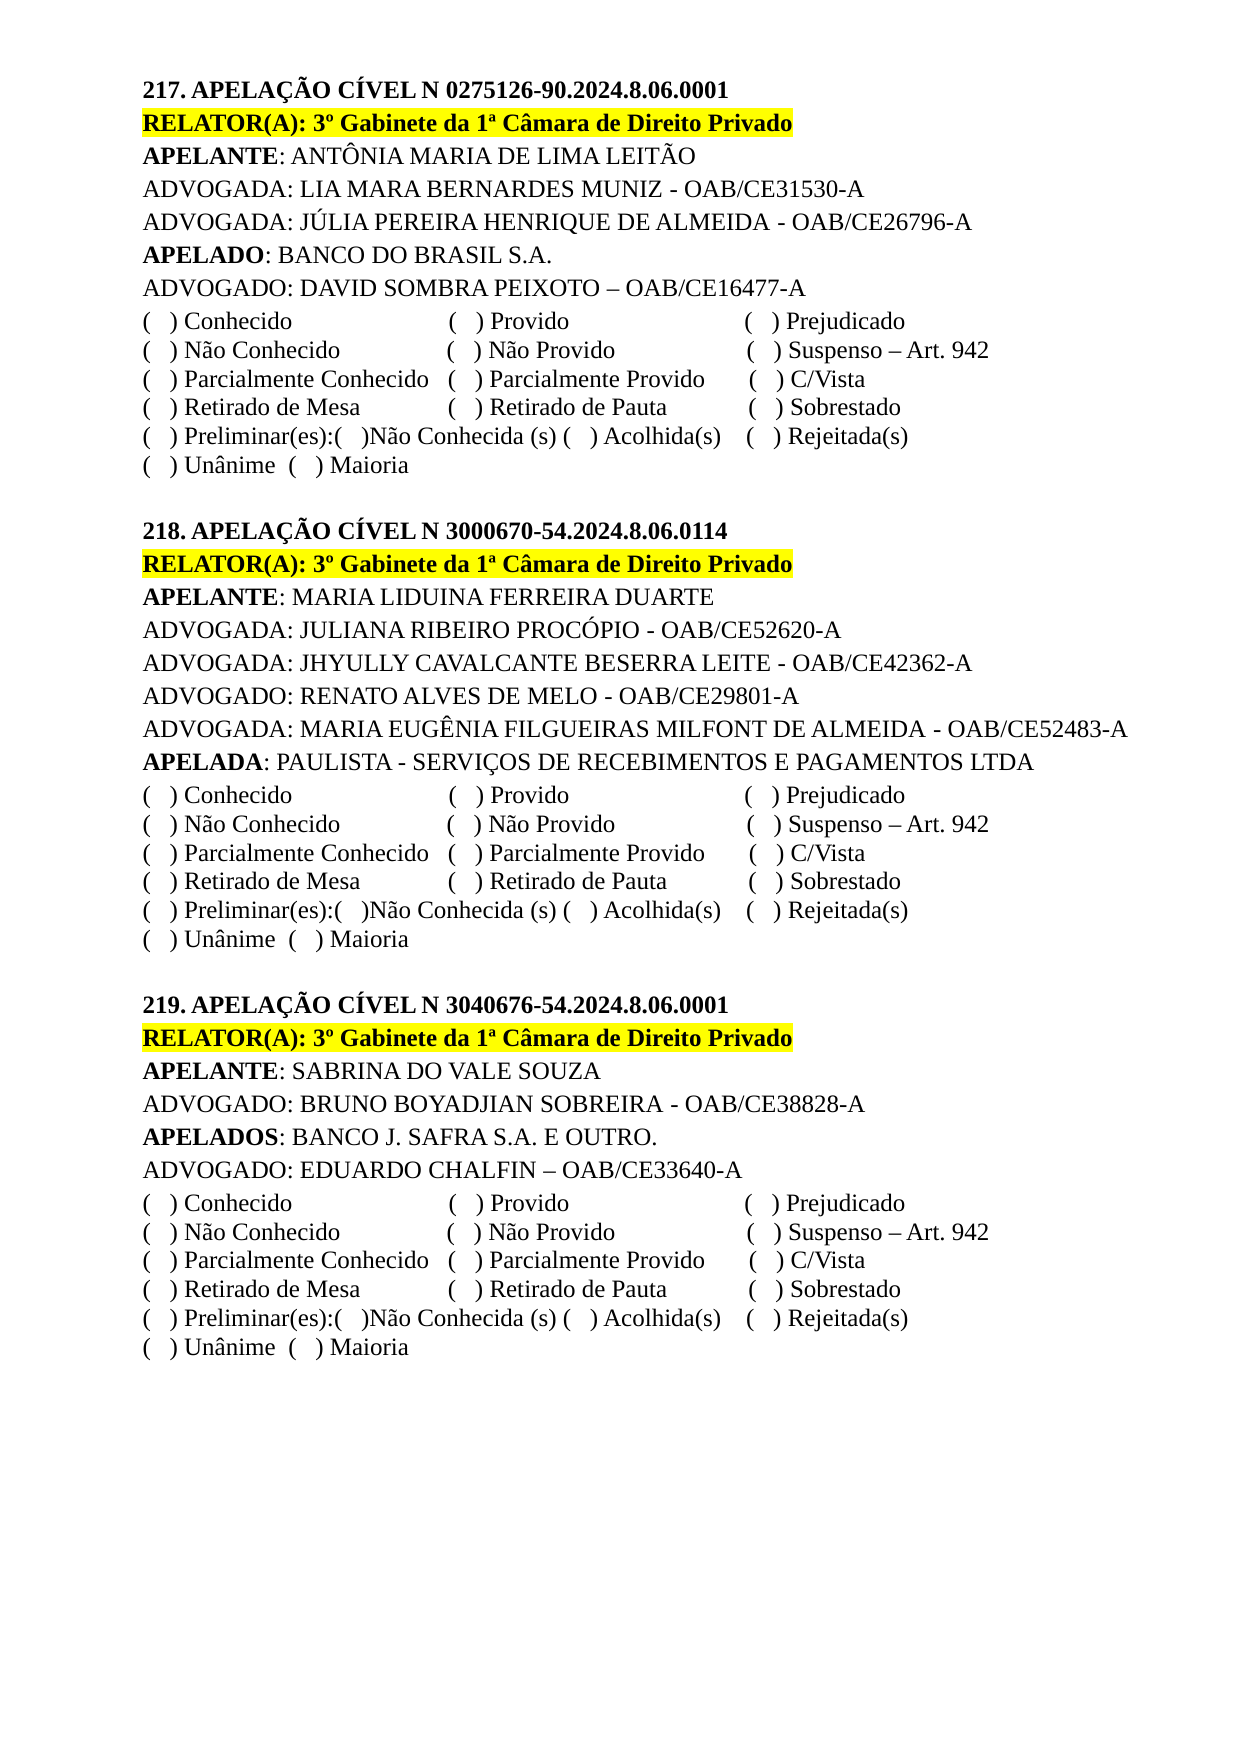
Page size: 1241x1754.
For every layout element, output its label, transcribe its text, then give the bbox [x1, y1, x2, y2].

text ( ) Não Conhecido ( ) Não Provido ( ) Suspenso – Art. 942 [142, 335, 1158, 364]
text ( ) Parcialmente Conhecido ( ) Parcialmente Provido ( ) C/Vista [142, 838, 1158, 866]
text 217. APELAÇÃO CÍVEL N 0275126-90.2024.8.06.0001 RELATOR(A): 3º Gabinete da 1ª Câmara de Direito Privado APELANTE: ANTÔNIA MARIA DE LIMA LEITÃO ADVOGADA: LIA MARA BERNARDES MUNIZ - OAB/CE31530-A ADVOGADA: JÚLIA PEREIRA HENRIQUE DE ALMEIDA - OAB/CE26796-A APELADO: BANCO DO BRASIL S.A. ADVOGADO: DAVID SOMBRA PEIXOTO – OAB/CE16477-A [142, 75, 1188, 302]
text ( ) Parcialmente Conhecido ( ) Parcialmente Provido ( ) C/Vista [142, 364, 1158, 392]
text ( ) Conhecido ( ) Provido ( ) Prejudicado [142, 780, 1141, 809]
text ( ) Preliminar(es):( )Não Conhecida (s) ( ) Acolhida(s) ( ) Rejeitada(s) [142, 421, 1158, 450]
text ( ) Conhecido ( ) Provido ( ) Prejudicado [142, 1188, 1141, 1217]
text ( ) Parcialmente Conhecido ( ) Parcialmente Provido ( ) C/Vista [142, 1246, 1158, 1274]
text ( ) Retirado de Mesa ( ) Retirado de Pauta ( ) Sobrestado [142, 392, 1158, 421]
text ( ) Conhecido ( ) Provido ( ) Prejudicado [142, 306, 1141, 335]
text ( ) Não Conhecido ( ) Não Provido ( ) Suspenso – Art. 942 [142, 1217, 1158, 1246]
text ( ) Retirado de Mesa ( ) Retirado de Pauta ( ) Sobrestado [142, 866, 1158, 895]
text ( ) Unânime ( ) Maioria [142, 1332, 1188, 1427]
text ( ) Retirado de Mesa ( ) Retirado de Pauta ( ) Sobrestado [142, 1274, 1158, 1303]
text ( ) Unânime ( ) Maioria 218. APELAÇÃO CÍVEL N 3000670-54.2024.8.06.0114 RELATOR(A): 3º Gabinete da 1ª Câmara de Direito Privado APELANTE: MARIA LIDUINA FERREIRA DUARTE ADVOGADA: JULIANA RIBEIRO PROCÓPIO - OAB/CE52620-A ADVOGADA: JHYULLY CAVALCANTE BESERRA LEITE - OAB/CE42362-A ADVOGADO: RENATO ALVES DE MELO - OAB/CE29801-A ADVOGADA: MARIA EUGÊNIA FILGUEIRAS MILFONT DE ALMEIDA - OAB/CE52483-A APELADA: PAULISTA - SERVIÇOS DE RECEBIMENTOS E PAGAMENTOS LTDA [142, 450, 1188, 776]
text ( ) Preliminar(es):( )Não Conhecida (s) ( ) Acolhida(s) ( ) Rejeitada(s) [142, 895, 1158, 924]
text ( ) Preliminar(es):( )Não Conhecida (s) ( ) Acolhida(s) ( ) Rejeitada(s) [142, 1303, 1158, 1332]
text ( ) Unânime ( ) Maioria 219. APELAÇÃO CÍVEL N 3040676-54.2024.8.06.0001 RELATOR(A): 3º Gabinete da 1ª Câmara de Direito Privado APELANTE: SABRINA DO VALE SOUZA ADVOGADO: BRUNO BOYADJIAN SOBREIRA - OAB/CE38828-A APELADOS: BANCO J. SAFRA S.A. E OUTRO. ADVOGADO: EDUARDO CHALFIN – OAB/CE33640-A [142, 924, 1188, 1184]
text ( ) Não Conhecido ( ) Não Provido ( ) Suspenso – Art. 942 [142, 809, 1158, 838]
